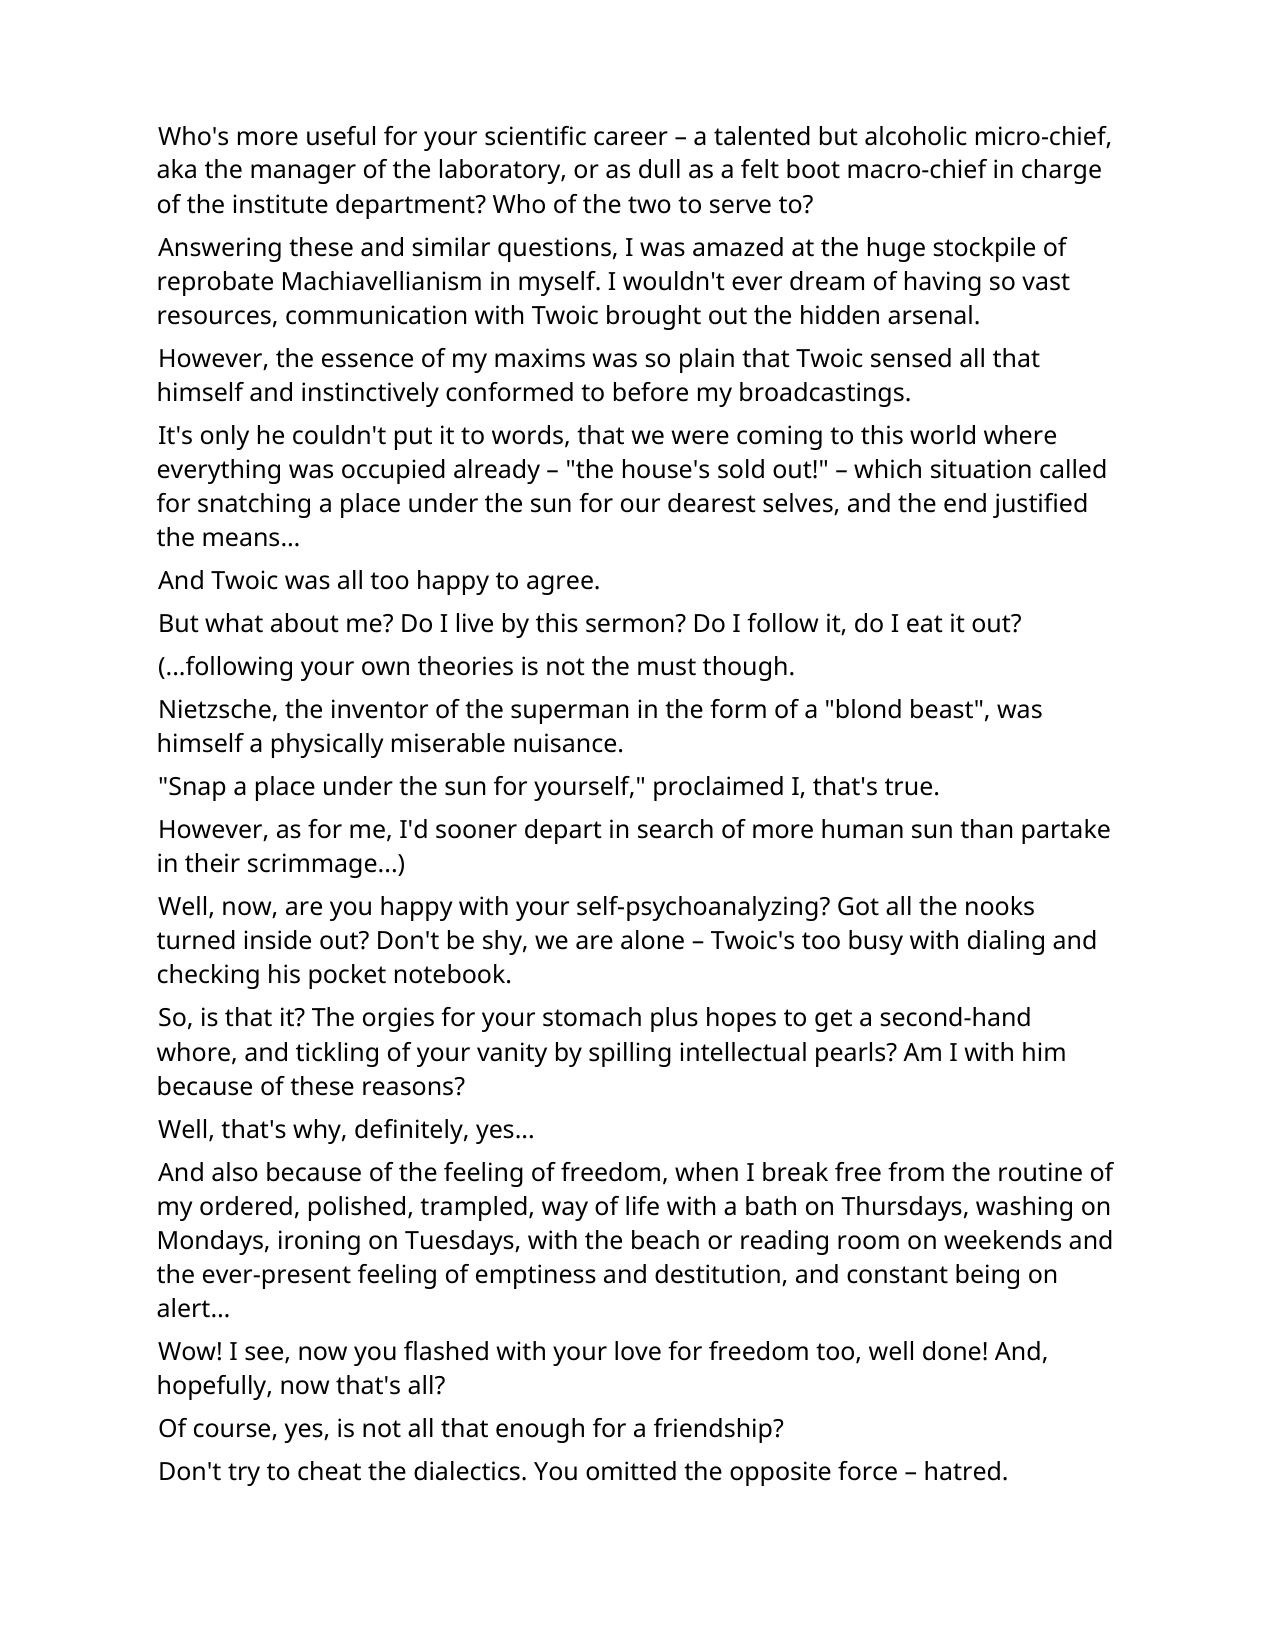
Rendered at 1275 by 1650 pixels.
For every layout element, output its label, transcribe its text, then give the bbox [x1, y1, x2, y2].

text Answering these and similar questions, I was amazed at the huge stockpile of reprobate Machiavellianism in myself. I wouldn't ever dream of having so vast resources, communication with Twoic brought out the hidden arsenal. [156, 229, 1118, 331]
text Well, that's why, definitely, yes... [156, 1111, 1118, 1145]
text (...following your own theories is not the must though. [156, 649, 1118, 683]
text It's only he couldn't put it to words, that we were coming to this world where everything was occupied already – "the house's sold out!" – which situation called for snatching a place under the sun for our dearest selves, and the end justified the means… [156, 417, 1118, 554]
text Well, now, are you happy with your self-psychoanalyzing? Got all the nooks turned inside out? Don't be shy, we are alone – Twoic's too busy with dialing and checking his pocket notebook. [156, 889, 1118, 991]
text And also because of the feeling of freedom, when I break free from the routine of my ordered, polished, trampled, way of life with a bath on Thursdays, washing on Mondays, ironing on Tuesdays, with the beach or reading room on weekends and the ever-present feeling of emptiness and destitution, and constant being on alert… [156, 1154, 1118, 1324]
text Who's more useful for your scientific career – a talented but alcoholic micro-chief, aka the manager of the laboratory, or as dull as a felt boot macro-chief in charge of the institute department? Who of the two to serve to? [156, 118, 1118, 220]
text So, is that it? The orgies for your stomach plus hopes to get a second-hand whore, and tickling of your vanity by spilling intellectual pearls? Am I with him because of these reasons? [156, 1000, 1118, 1102]
text Of course, yes, is not all that enough for a friendship? [156, 1411, 1118, 1445]
text Nietzsche, the inventor of the superman in the form of a "blond beast", was himself a physically miserable nuisance. [156, 692, 1118, 760]
text Wow! I see, now you flashed with your love for freedom too, well done! And, hopefully, now that's all? [156, 1333, 1118, 1402]
text But what about me? Do I live by this sermon? Do I follow it, do I eat it out? [156, 606, 1118, 640]
text Don't try to cheat the dialectics. You omitted the opposite force – hatred. [156, 1454, 1118, 1488]
text However, the essence of my maxims was so plain that Twoic sensed all that himself and instinctively conformed to before my broadcastings. [156, 340, 1118, 408]
text "Snap a place under the sun for yourself," proclaimed I, that's true. [156, 769, 1118, 803]
text However, as for me, I'd sooner depart in search of more human sun than partake in their scrimmage...) [156, 812, 1118, 880]
text And Twoic was all too happy to agree. [156, 563, 1118, 597]
